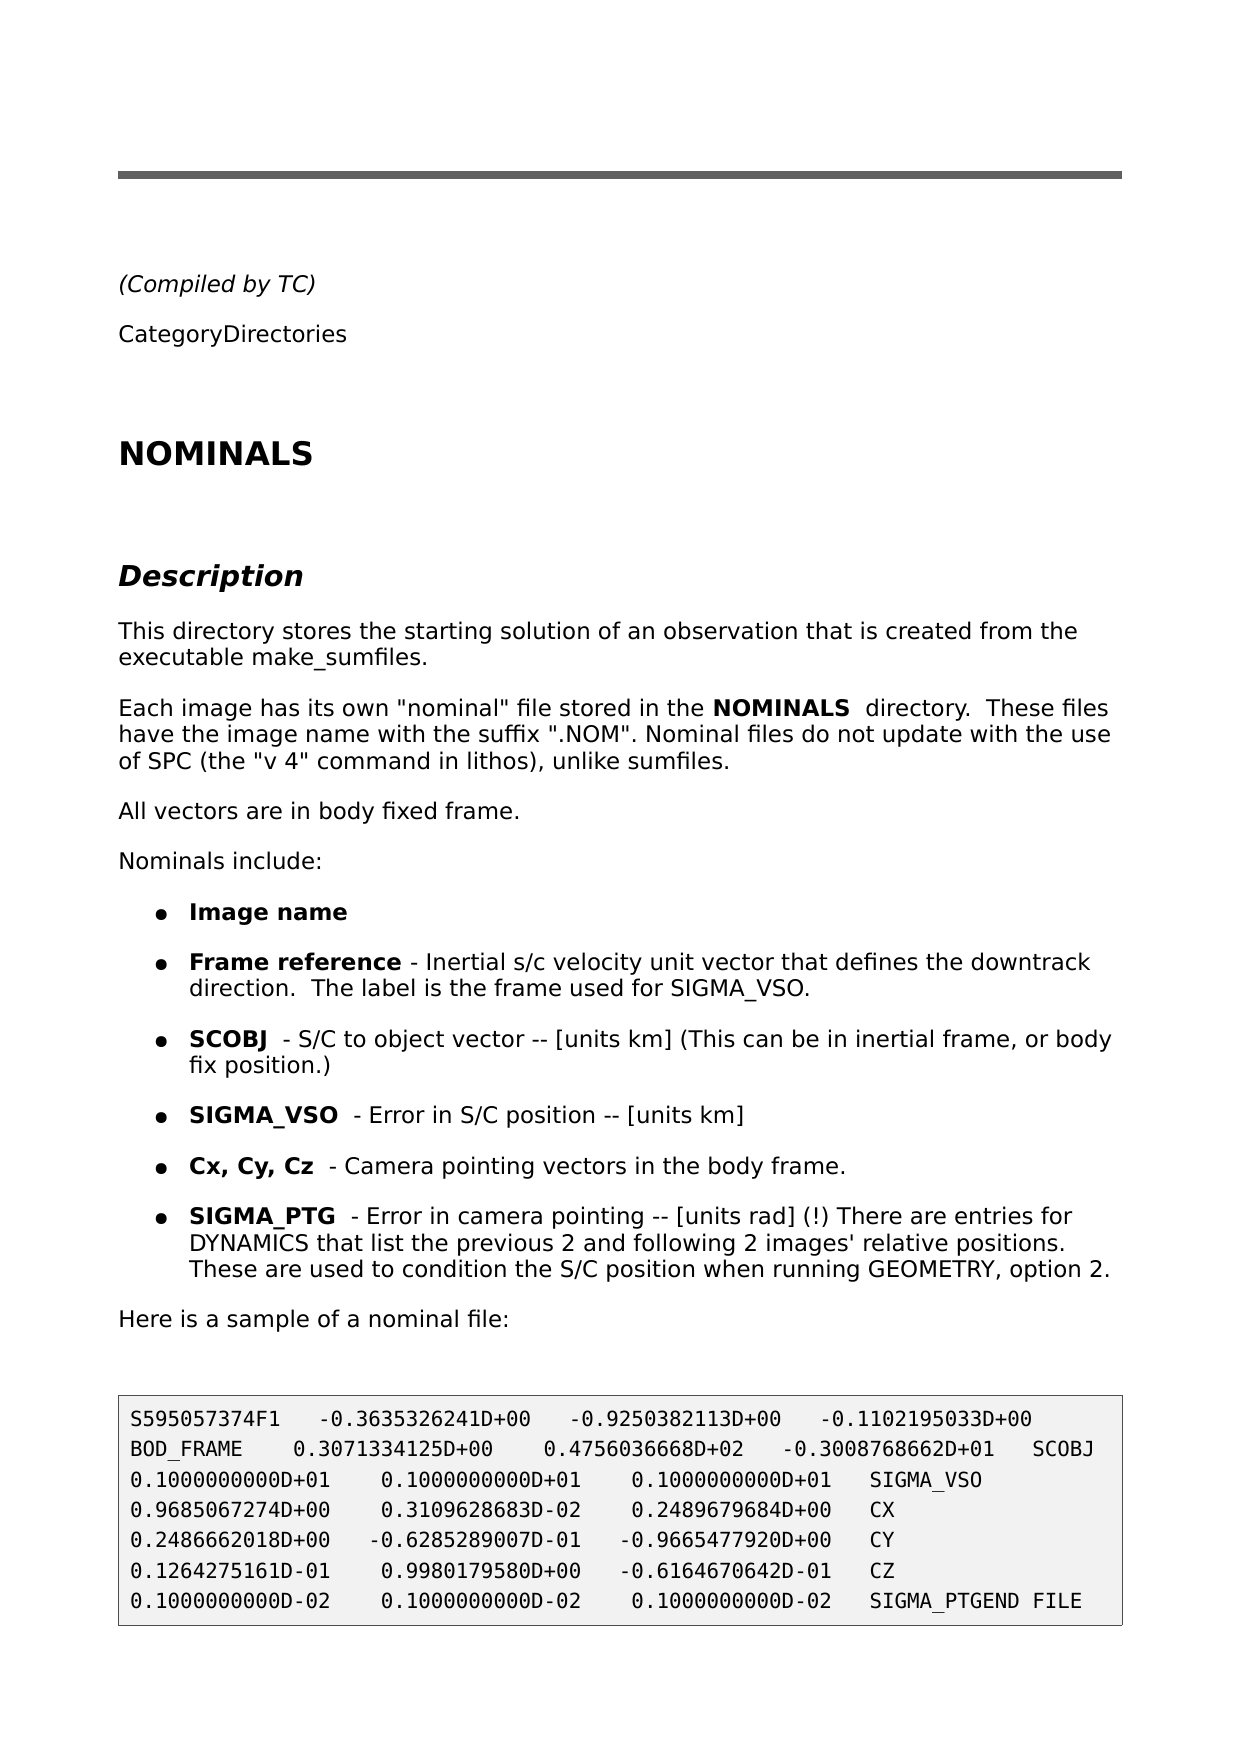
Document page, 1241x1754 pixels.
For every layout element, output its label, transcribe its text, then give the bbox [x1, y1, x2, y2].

text Here is a sample of a nominal file: [118, 1307, 1122, 1333]
text (Compiled by TC) [118, 271, 1122, 297]
text This directory stores the starting solution of an observation that is created from the executable make_sumfiles. [118, 618, 1122, 671]
text All vectors are in body fixed frame. [118, 798, 1122, 825]
text Each image has its own "nominal" file stored in the NOMINALS directory. These files have the image name with the suffix ".NOM". Nominal files do not update with the use of SPC (the "v 4" command in lithos), unlike sumfiles. [118, 695, 1122, 775]
list SIGMA_PTG - Error in camera pointing -- [units rad] (!) There are entries for DYNAMICS that list the previous 2 and following 2 images' relative positions. These are used to condition the S/C position when running GEOMETRY, option 2. [153, 1203, 1122, 1283]
list Cx, Cy, Cz - Camera pointing vectors in the body frame. [153, 1153, 1122, 1179]
subtitle Description [118, 560, 1122, 594]
text Nominals include: [118, 848, 1122, 875]
list Frame reference - Inertial s/c velocity unit vector that defines the downtrack direction. The label is the frame used for SIGMA_VSO. [153, 949, 1122, 1002]
list SIGMA_VSO - Error in S/C position -- [units km] [153, 1103, 1122, 1129]
list SCOBJ - S/C to object vector -- [units km] (This can be in inertial frame, or body fix position.) [153, 1026, 1122, 1079]
list Image name [153, 899, 1122, 925]
text CategoryDirectories [118, 321, 1122, 348]
subtitle NOMINALS [118, 435, 1122, 472]
text S595057374F1 -0.3635326241D+00 -0.9250382113D+00 -0.1102195033D+00 BOD_FRAME 0.3071334125D+00 0.4756036668D+02 -0.3008768662D+01 SCOBJ 0.1000000000D+01 0.1000000000D+01 0.1000000000D+01 SIGMA_VSO 0.9685067274D+00 0.3109628683D-02 0.2489679684D+00 CX 0.2486662018D+00 -0.6285289007D-01 -0.9665477920D+00 CY 0.1264275161D-01 0.9980179580D+00 -0.6164670642D-01 CZ 0.1000000000D-02 0.1000000000D-02 0.1000000000D-02 SIGMA_PTGEND FILE [119, 1396, 1122, 1625]
